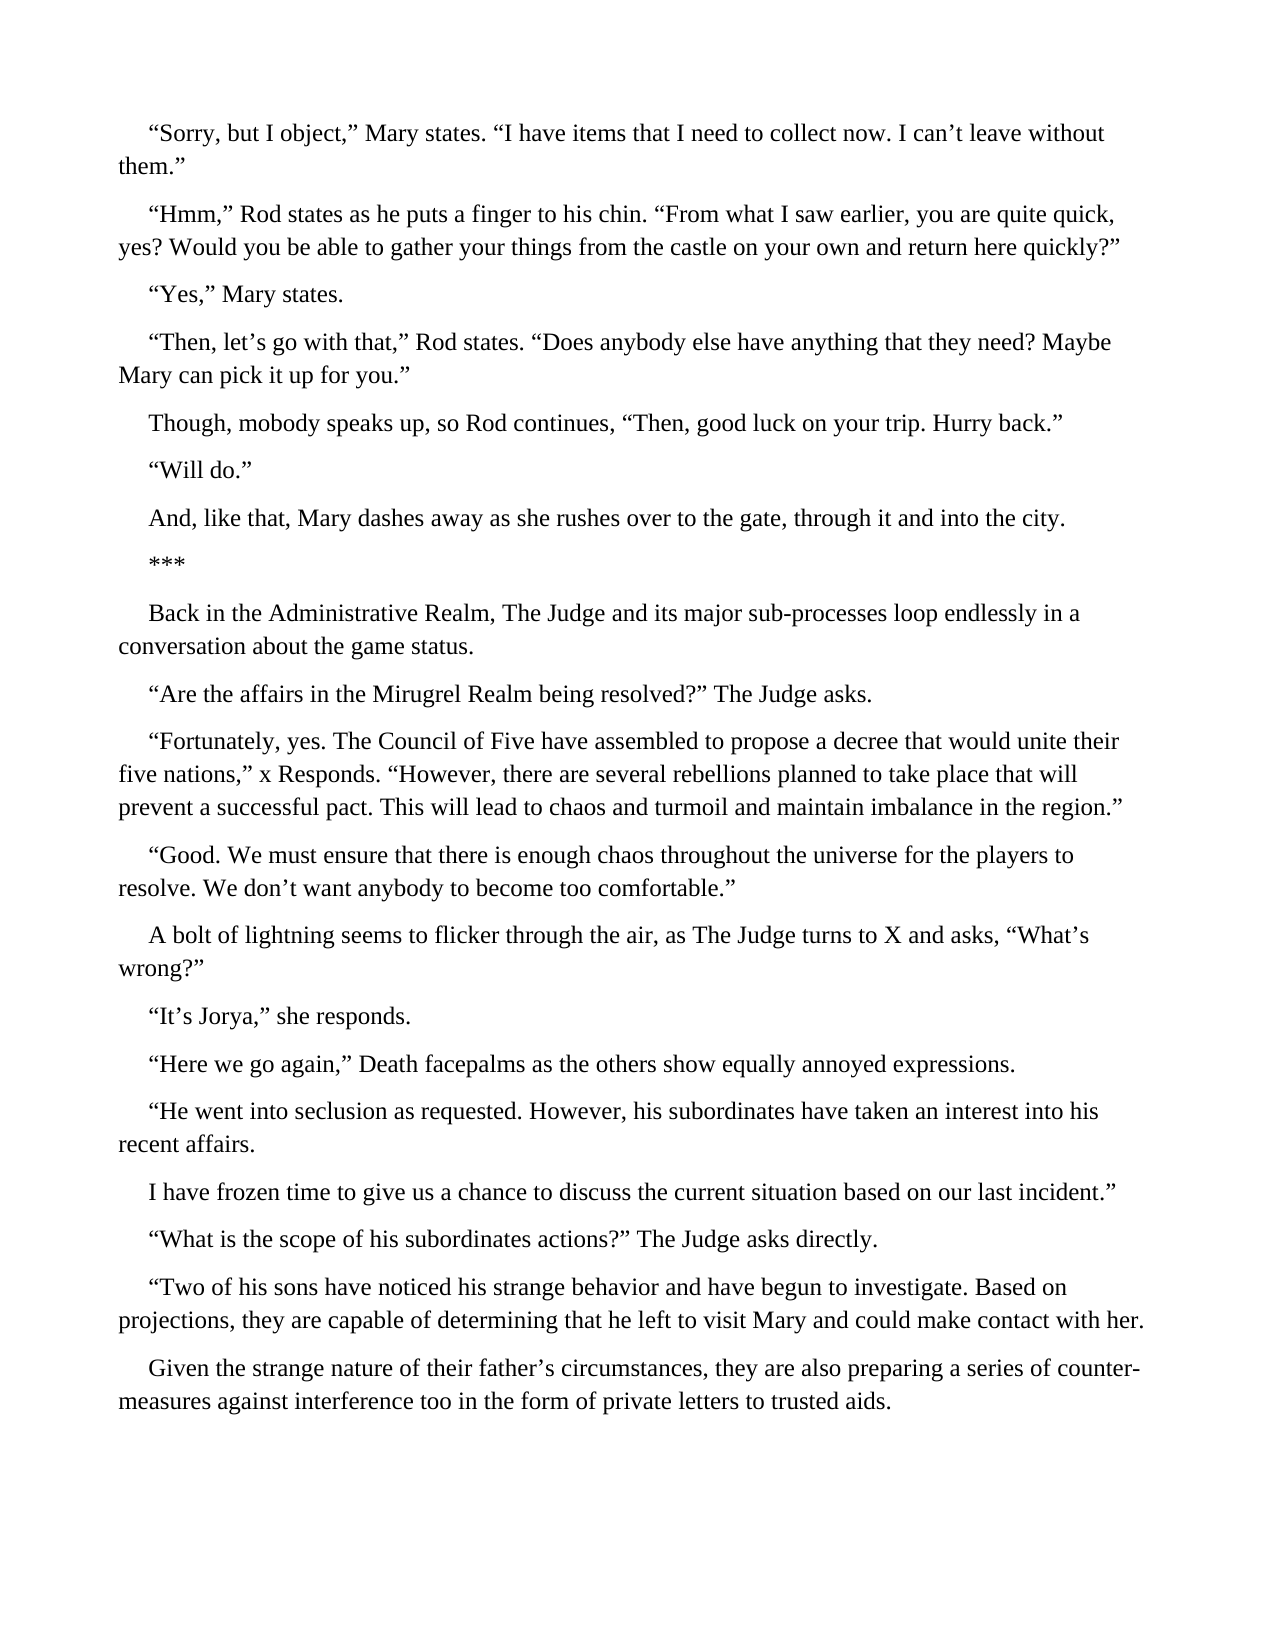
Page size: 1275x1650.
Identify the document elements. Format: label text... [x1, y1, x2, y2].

text “Here we go again,” Death facepalms as the others show equally annoyed expressions. [118, 1049, 1157, 1077]
text “He went into seclusion as requested. However, his subordinates have taken an interest into his recent affairs. [118, 1096, 1157, 1158]
text “Fortunately, yes. The Council of Five have assembled to propose a decree that would unite their five nations,” x Responds. “However, there are several rebellions planned to take place that will prevent a successful pact. This will lead to chaos and turmoil and maintain imbalance in the region.” [118, 726, 1157, 821]
text “Good. We must ensure that there is enough chaos throughout the universe for the players to resolve. We don’t want anybody to become too comfortable.” [118, 840, 1157, 902]
text And, like that, Mary dashes away as she rushes over to the gate, through it and into the city. [118, 503, 1157, 532]
text “Sorry, but I object,” Mary states. “I have items that I need to collect now. I can’t leave without them.” [118, 118, 1157, 180]
text I have frozen time to give us a chance to discuss the current situation based on our last incident.” [118, 1177, 1157, 1206]
text “Hmm,” Rod states as he puts a finger to his chin. “From what I saw earlier, you are quite quick, yes? Would you be able to gather your things from the castle on your own and return here quickly?” [118, 199, 1157, 261]
text “What is the scope of his subordinates actions?” The Judge asks directly. [118, 1224, 1157, 1253]
text Though, mobody speaks up, so Rod continues, “Then, good luck on your trip. Hurry back.” [118, 408, 1157, 436]
text “Are the affairs in the Mirugrel Realm being resolved?” The Judge asks. [118, 679, 1157, 707]
text “Two of his sons have noticed his strange behavior and have begun to investigate. Based on projections, they are capable of determining that he left to visit Mary and could make contact with her. [118, 1272, 1157, 1334]
text “Yes,” Mary states. [118, 279, 1157, 308]
text *** [118, 550, 1157, 579]
text Back in the Administrative Realm, The Judge and its major sub-processes loop endlessly in a conversation about the game status. [118, 598, 1157, 660]
text “Then, let’s go with that,” Rod states. “Does anybody else have anything that they need? Maybe Mary can pick it up for you.” [118, 327, 1157, 389]
text “It’s Jorya,” she responds. [118, 1001, 1157, 1030]
text A bolt of lightning seems to flicker through the air, as The Judge turns to X and asks, “What’s wrong?” [118, 921, 1157, 982]
text “Will do.” [118, 455, 1157, 484]
text Given the strange nature of their father’s circumstances, they are also preparing a series of counter-measures against interference too in the form of private letters to trusted aids. [118, 1353, 1157, 1414]
